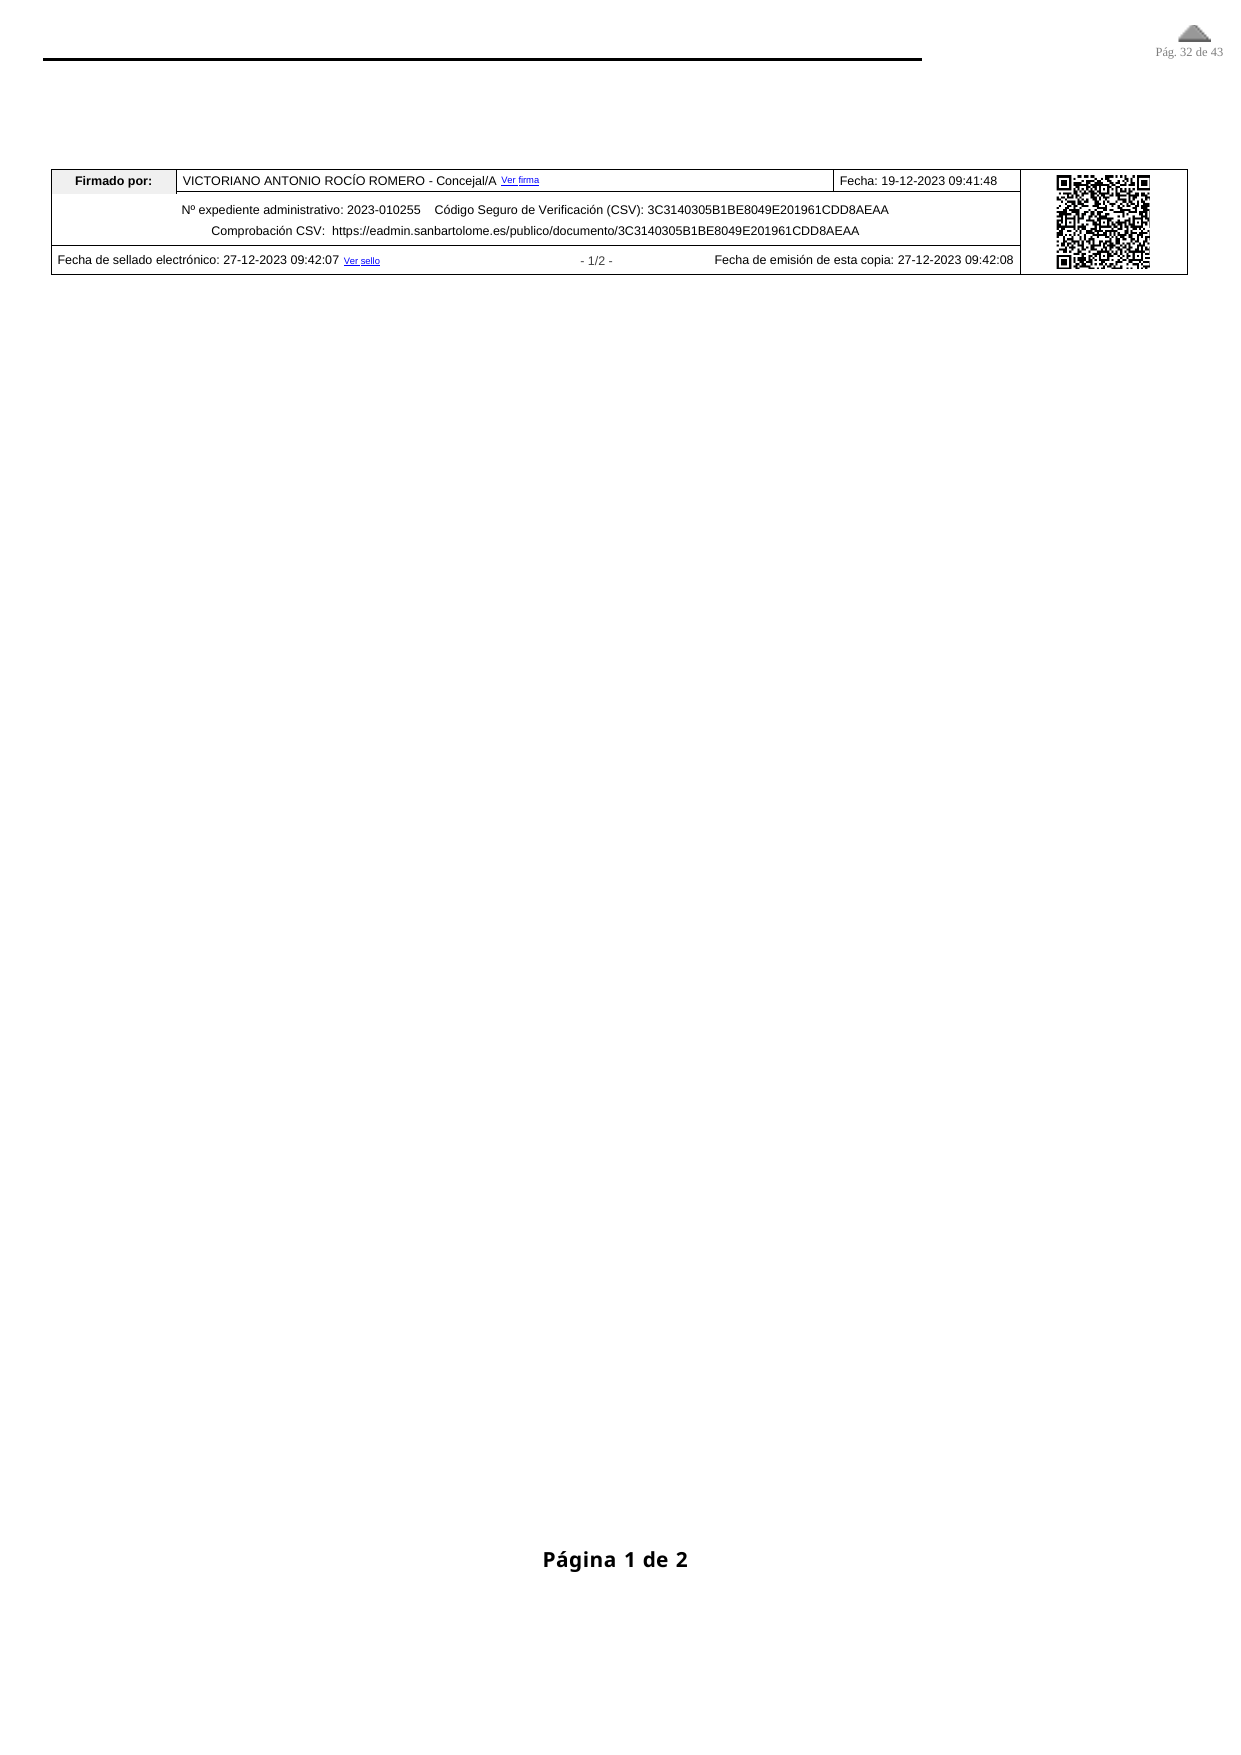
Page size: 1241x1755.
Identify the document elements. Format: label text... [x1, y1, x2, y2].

table_cell Nº expediente administrativo: 2023-010255 Código Seguro de Verificación (CSV): 3C3140305B1BE8049E201961CDD8AEAA Comprobación CSV: https://eadmin.sanbartolome.es/publico/documento/3C3140305B1BE8049E201961CDD8AEAA [52, 192, 1020, 245]
table_header Firmado por: [52, 170, 176, 191]
table_header VICTORIANO ANTONIO ROCÍO ROMERO - Concejal/A Ver firma [177, 170, 833, 191]
table_header [1021, 170, 1187, 273]
table_header Fecha: 19-12-2023 09:41:48 [834, 170, 1020, 191]
table_cell Fecha de sellado electrónico: 27-12-2023 09:42:07 Ver sello - 1/2 - Fecha de emisión de esta copia: 27-12-2023 09:42:08 [52, 246, 1020, 273]
